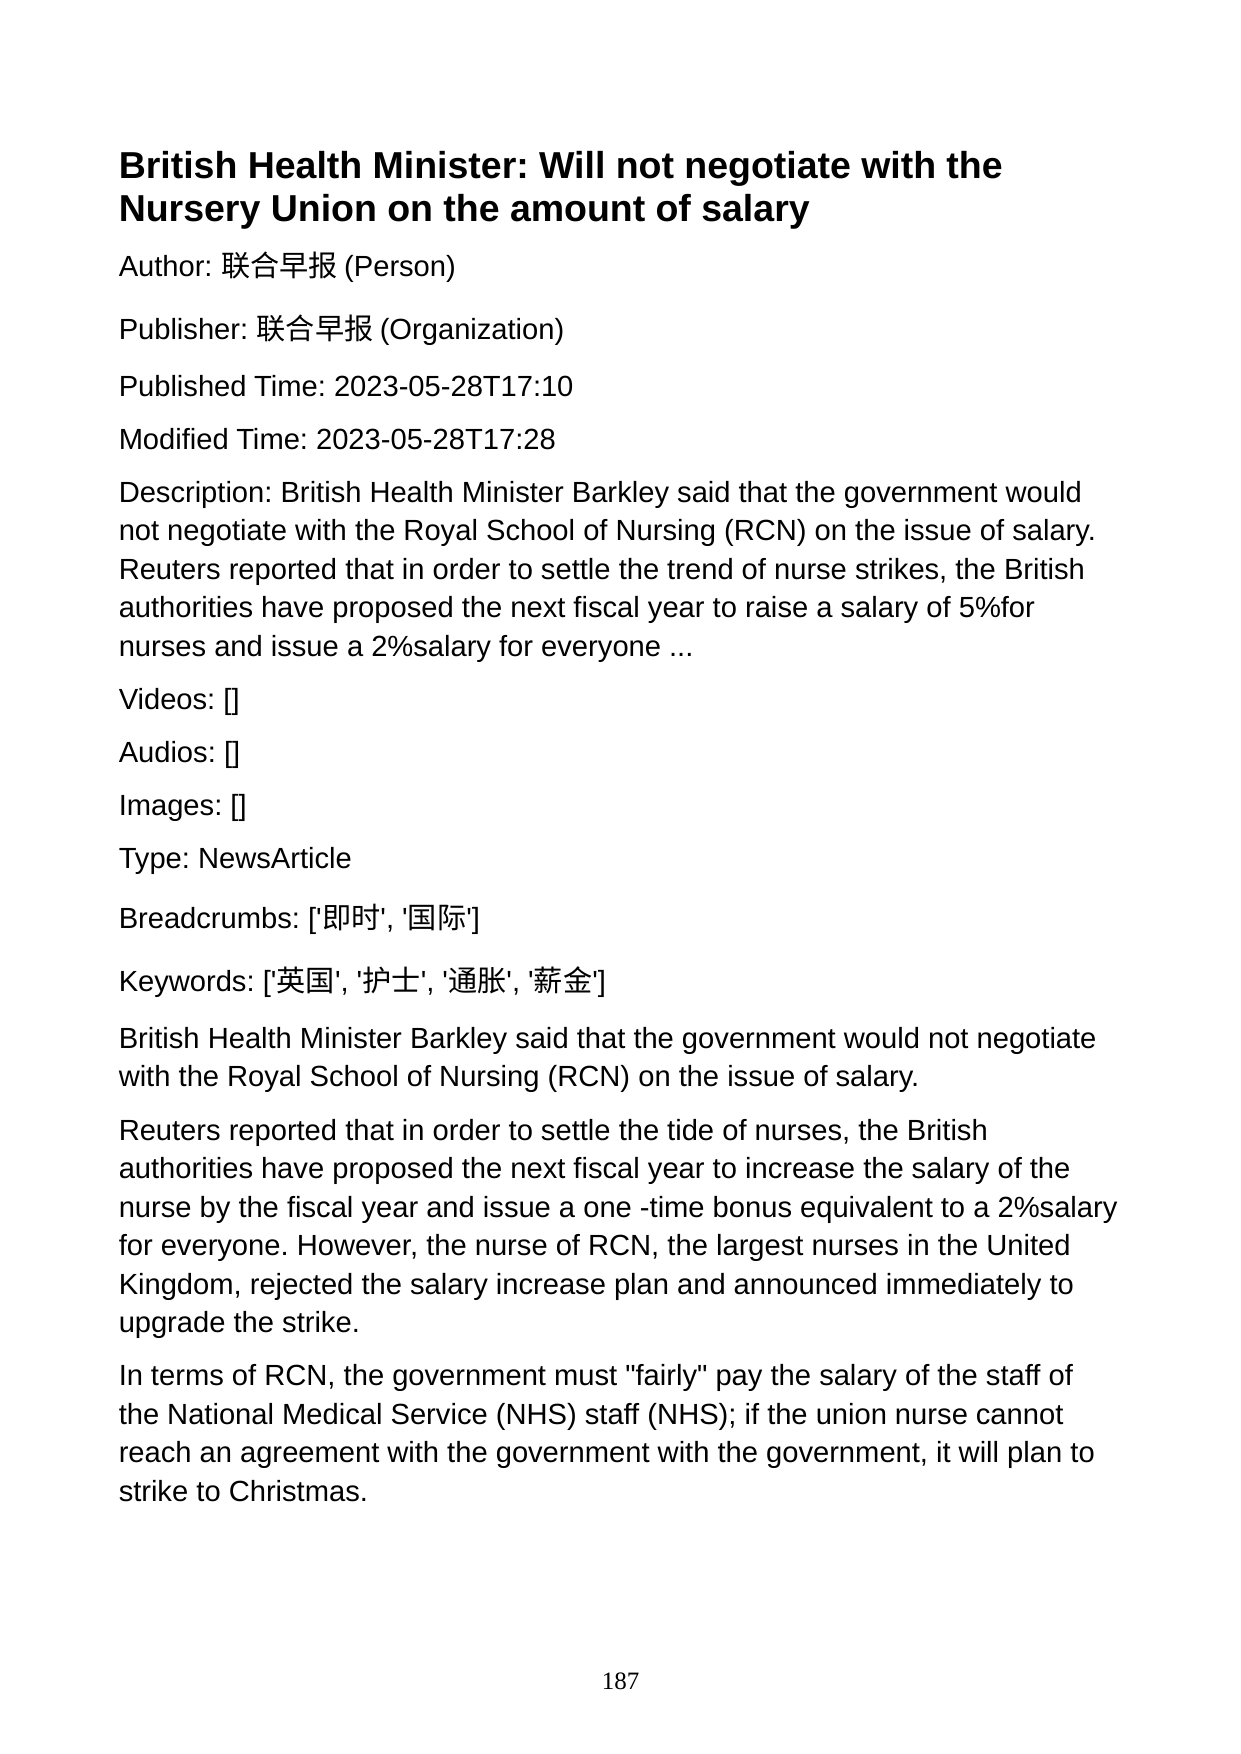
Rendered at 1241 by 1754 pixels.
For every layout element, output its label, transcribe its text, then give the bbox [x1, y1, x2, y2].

text Type: NewsArticle [118, 841, 1122, 875]
text Reuters reported that in order to settle the tide of nurses, the British authorities have proposed the next fiscal year to increase the salary of the nurse by the fiscal year and issue a one -time bonus equivalent to a 2%salary for everyone. However, the nurse of RCN, the largest nurses in the United Kingdom, rejected the salary increase plan and announced immediately to upgrade the strike. [118, 1112, 1122, 1339]
text British Health Minister Barkley said that the government would not negotiate with the Royal School of Nursing (RCN) on the issue of salary. [118, 1021, 1122, 1093]
text Images: [] [118, 788, 1122, 822]
text Audios: [] [118, 735, 1122, 769]
text Author: 联合早报 (Person) [118, 242, 1122, 284]
text Description: British Health Minister Barkley said that the government would not negotiate with the Royal School of Nursing (RCN) on the issue of salary. Reuters reported that in order to settle the trend of nurse strikes, the British authorities have proposed the next fiscal year to raise a salary of 5%for nurses and issue a 2%salary for everyone ... [118, 475, 1122, 662]
subtitle British Health Minister: Will not negotiate with the Nursery Union on the amount of salary [118, 143, 1122, 230]
text Published Time: 2023-05-28T17:10 [118, 368, 1122, 402]
text Modified Time: 2023-05-28T17:28 [118, 422, 1122, 455]
text Breadcrumbs: ['即时', '国际'] [118, 894, 1122, 937]
text Videos: [] [118, 682, 1122, 716]
text Keywords: ['英国', '护士', '通胀', '薪金'] [118, 958, 1122, 1000]
text Publisher: 联合早报 (Organization) [118, 305, 1122, 348]
text In terms of RCN, the government must "fairly" pay the salary of the staff of the National Medical Service (NHS) staff (NHS); if the union nurse cannot reach an agreement with the government with the government, it will plan to strike to Christmas. [118, 1358, 1122, 1507]
